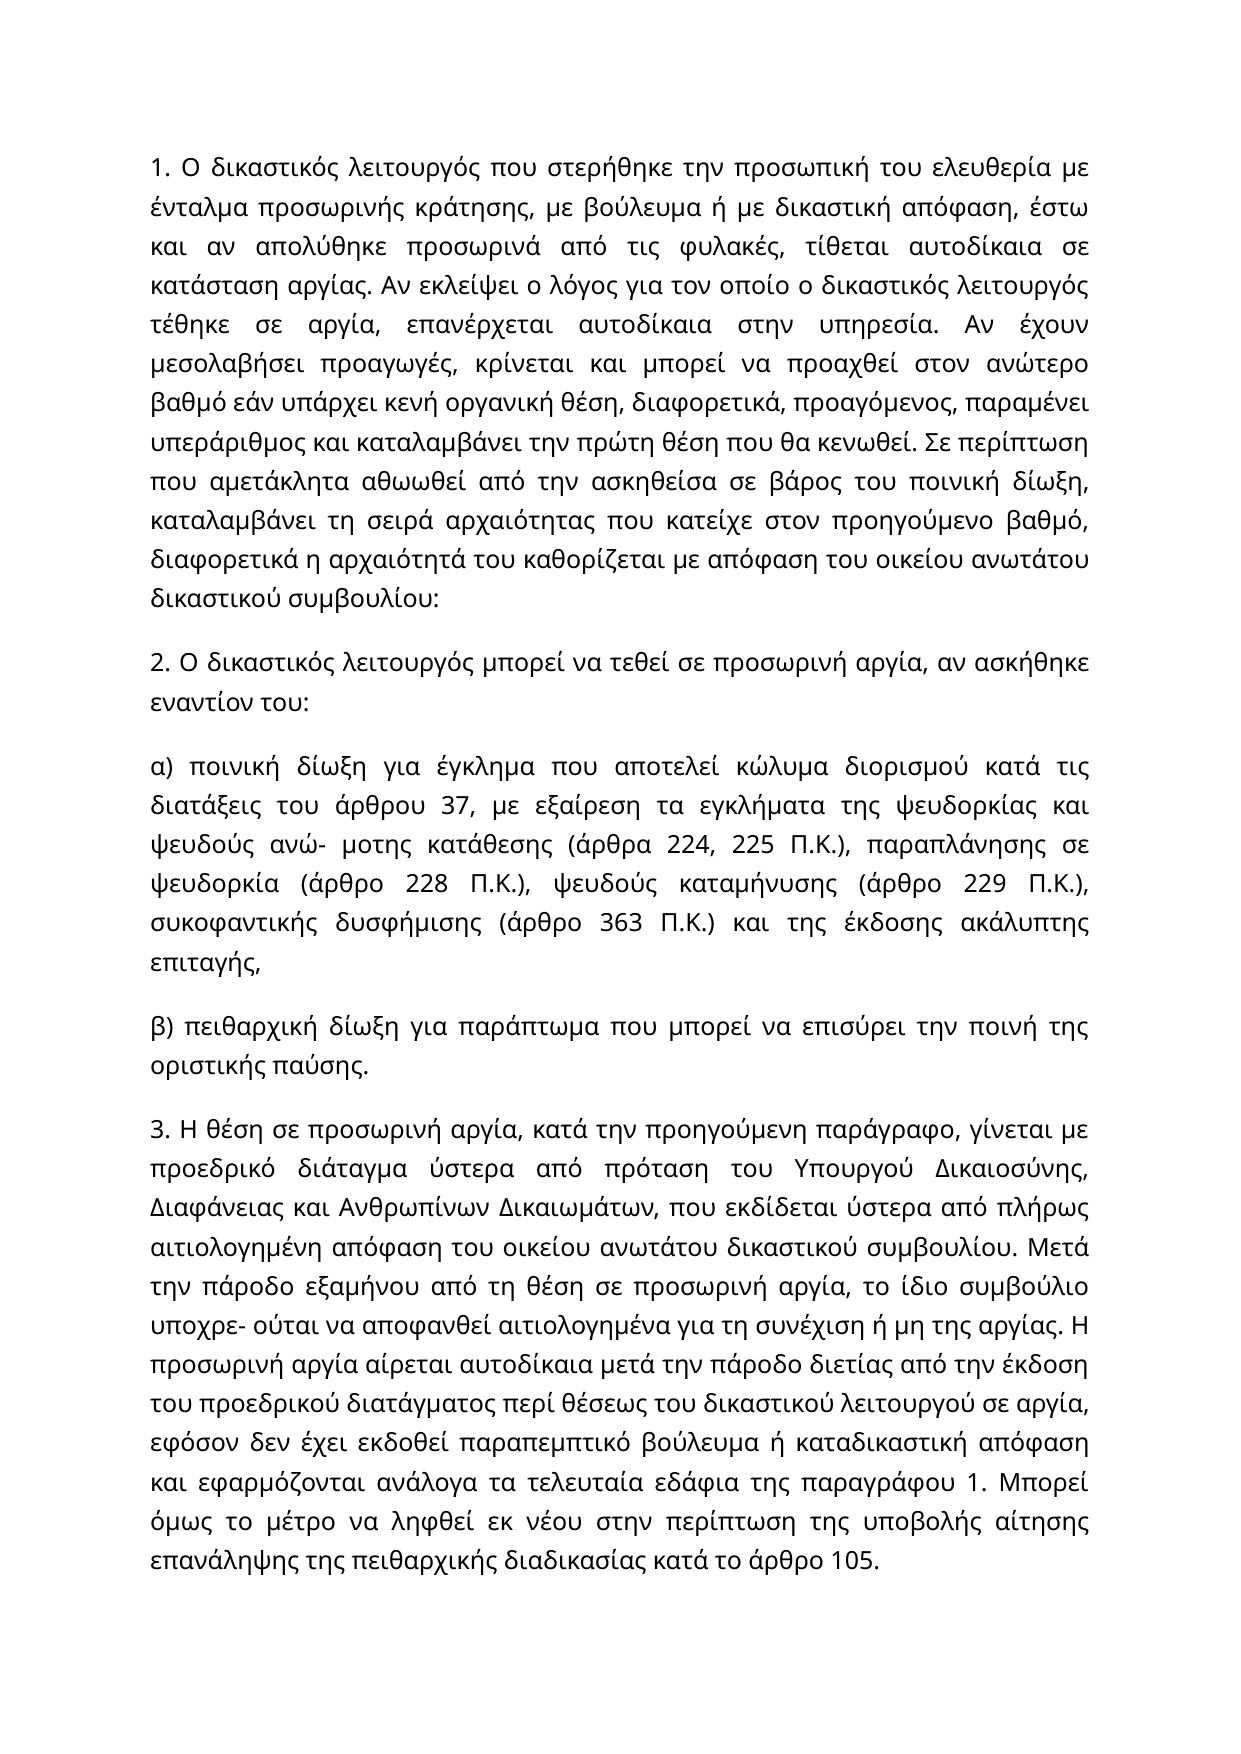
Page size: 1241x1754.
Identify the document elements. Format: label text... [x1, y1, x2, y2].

text α) ποινική δίωξη για έγκλημα που αποτελεί κώλυμα διορισμού κατά τις διατάξεις του άρθρου 37, με εξαίρεση τα εγκλήματα της ψευδορκίας και ψευδούς ανώ- μοτης κατάθεσης (άρθρα 224, 225 Π.Κ.), παραπλάνησης σε ψευδορκία (άρθρο 228 Π.Κ.), ψευδούς καταμήνυσης (άρθρο 229 Π.Κ.), συκοφαντικής δυσφήμισης (άρθρο 363 Π.Κ.) και της έκδοσης ακάλυπτης επιταγής, [150, 748, 1090, 978]
text β) πειθαρχική δίωξη για παράπτωμα που μπορεί να επισύρει την ποινή της οριστικής παύσης. [150, 1008, 1090, 1082]
text 3. Η θέση σε προσωρινή αργία, κατά την προηγούμενη παράγραφο, γίνεται με προεδρικό διάταγμα ύστερα από πρόταση του Υπουργού Δικαιοσύνης, Διαφάνειας και Ανθρωπίνων Δικαιωμάτων, που εκδίδεται ύστερα από πλήρως αιτιολογημένη απόφαση του οικείου ανωτάτου δικαστικού συμβουλίου. Μετά την πάροδο εξαμήνου από τη θέση σε προσωρινή αργία, το ίδιο συμβούλιο υποχρε- ούται να αποφανθεί αιτιολογημένα για τη συνέχιση ή μη της αργίας. Η προσωρινή αργία αίρεται αυτοδίκαια μετά την πάροδο διετίας από την έκδοση του προεδρικού διατάγματος περί θέσεως του δικαστικού λειτουργού σε αργία, εφόσον δεν έχει εκδοθεί παραπεμπτικό βούλευμα ή καταδικαστική απόφαση και εφαρμόζονται ανάλογα τα τελευταία εδάφια της παραγράφου 1. Μπορεί όμως το μέτρο να ληφθεί εκ νέου στην περίπτωση της υποβολής αίτησης επανάληψης της πειθαρχικής διαδικασίας κατά το άρθρο 105. [150, 1112, 1090, 1577]
text 1. Ο δικαστικός λειτουργός που στερήθηκε την προσωπική του ελευθερία με ένταλμα προσωρινής κράτησης, με βούλευμα ή με δικαστική απόφαση, έστω και αν απολύθηκε προσωρινά από τις φυλακές, τίθεται αυτοδίκαια σε κατάσταση αργίας. Αν εκλείψει ο λόγος για τον οποίο ο δικαστικός λειτουργός τέθηκε σε αργία, επανέρχεται αυτοδίκαια στην υπηρεσία. Αν έχουν μεσολαβήσει προαγωγές, κρίνεται και μπορεί να προαχθεί στον ανώτερο βαθμό εάν υπάρχει κενή οργανική θέση, διαφορετικά, προαγόμενος, παραμένει υπεράριθμος και καταλαμβάνει την πρώτη θέση που θα κενωθεί. Σε περίπτωση που αμετάκλητα αθωωθεί από την ασκηθείσα σε βάρος του ποινική δίωξη, καταλαμβάνει τη σειρά αρχαιότητας που κατείχε στον προηγούμενο βαθμό, διαφορετικά η αρχαιότητά του καθορίζεται με απόφαση του οικείου ανωτάτου δικαστικού συμβουλίου: [150, 150, 1090, 615]
text 2. Ο δικαστικός λειτουργός μπορεί να τεθεί σε προσωρινή αργία, αν ασκήθηκε εναντίον του: [150, 645, 1090, 718]
